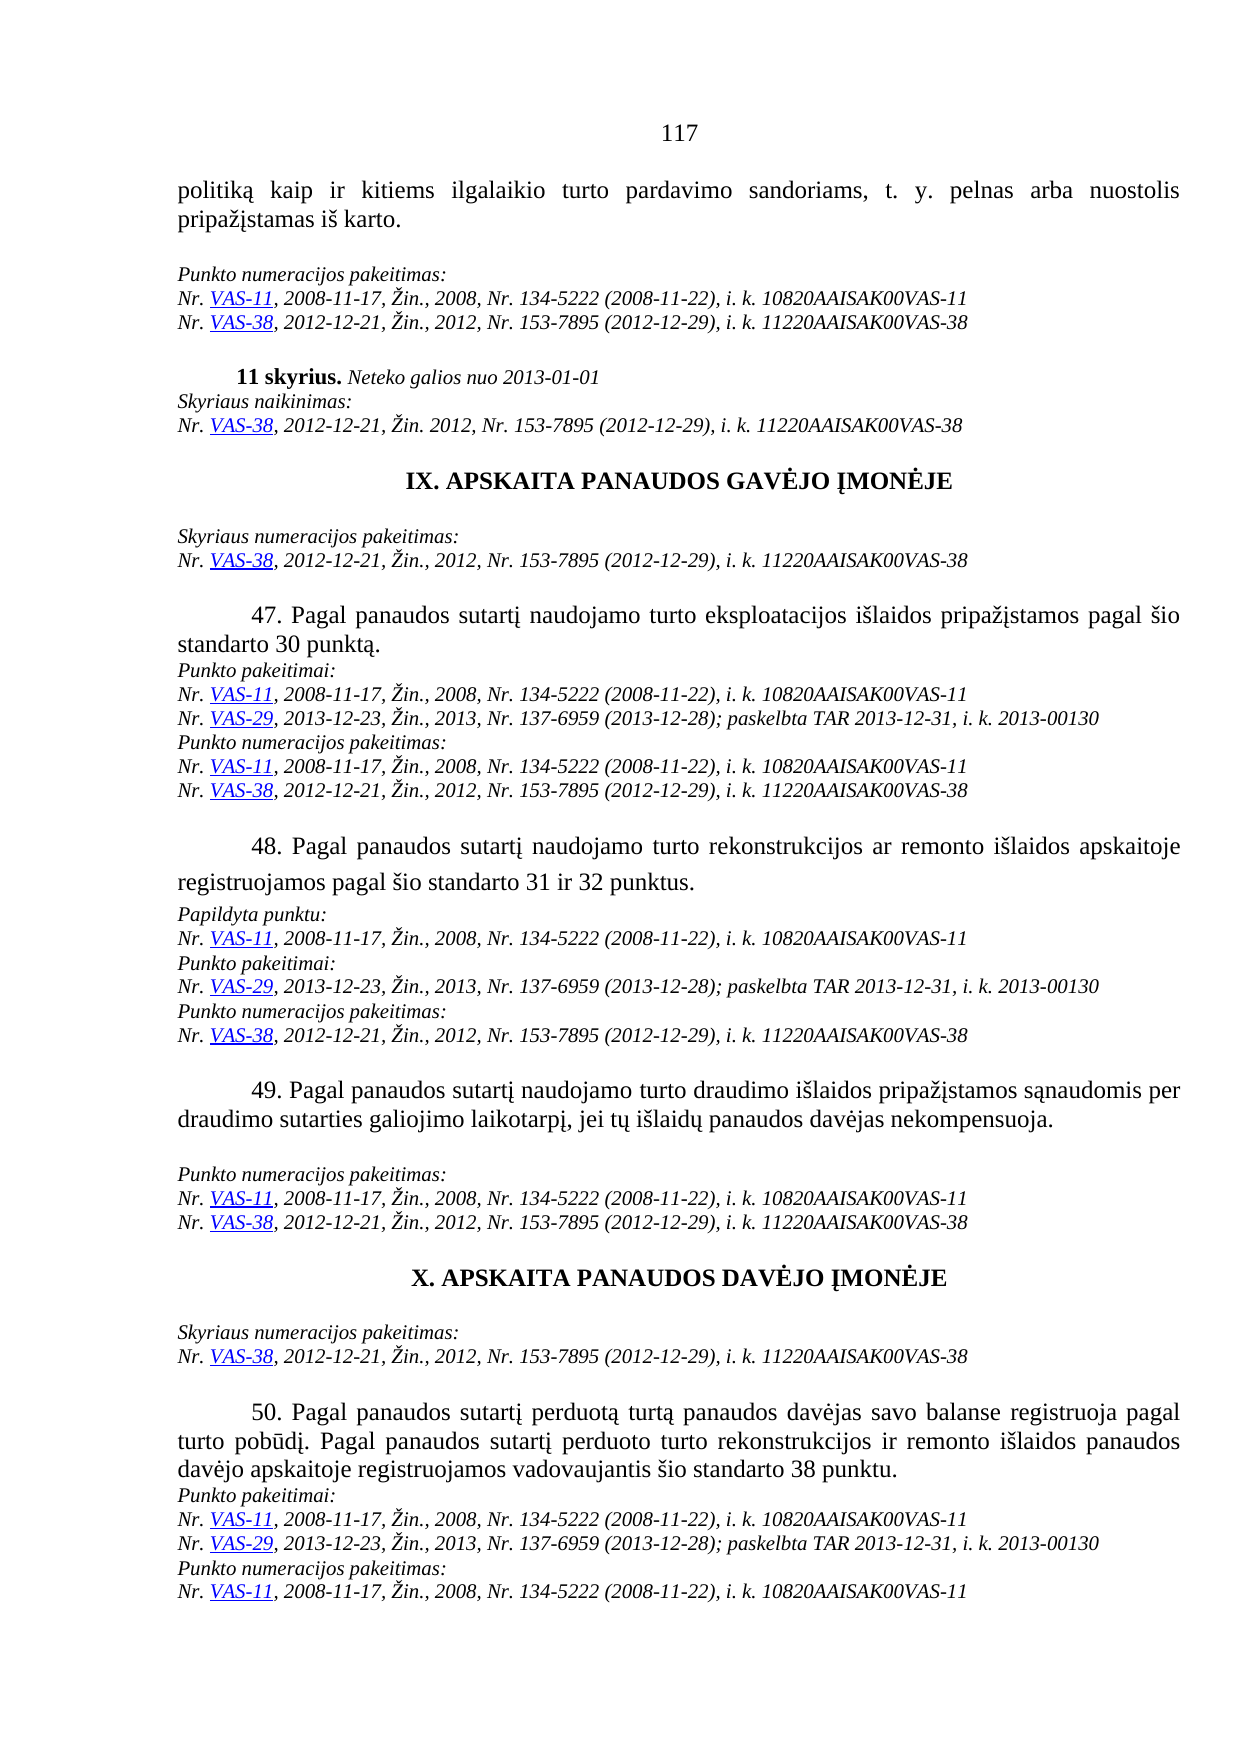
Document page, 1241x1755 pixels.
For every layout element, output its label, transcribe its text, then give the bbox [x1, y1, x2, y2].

text Nr. VAS-38, 2012-12-21, Žin., 2012, Nr. 153-7895 (2012-12-29), i. k. 11220AAISAK00VAS-38 [177, 310, 1181, 334]
text 49. Pagal panaudos sutartį naudojamo turto draudimo išlaidos pripažįstamos sąnaudomis per draudimo sutarties galiojimo laikotarpį, jei tų išlaidų panaudos davėjas nekompensuoja. [177, 1075, 1181, 1133]
text X. APSKAITA PANAUDOS DAVĖJO ĮMONĖJE [177, 1263, 1181, 1291]
text politiką kaip ir kitiems ilgalaikio turto pardavimo sandoriams, t. y. pelnas arba nuostolis pripažįstamas iš karto. [177, 176, 1181, 233]
text 50. Pagal panaudos sutartį perduotą turtą panaudos davėjas savo balanse registruoja pagal turto pobūdį. Pagal panaudos sutartį perduoto turto rekonstrukcijos ir remonto išlaidos panaudos davėjo apskaitoje registruojamos vadovaujantis šio standarto 38 punktu. [177, 1397, 1181, 1483]
text Punkto pakeitimai: [177, 1483, 1181, 1507]
text Nr. VAS-11, 2008-11-17, Žin., 2008, Nr. 134-5222 (2008-11-22), i. k. 10820AAISAK00VAS-11 [177, 926, 1181, 950]
text Punkto numeracijos pakeitimas: [177, 1555, 1181, 1579]
text Nr. VAS-38, 2012-12-21, Žin. 2012, Nr. 153-7895 (2012-12-29), i. k. 11220AAISAK00VAS-38 [177, 413, 1181, 437]
text Skyriaus naikinimas: [177, 389, 1181, 413]
text Punkto pakeitimai: [177, 950, 1181, 974]
text 48. Pagal panaudos sutartį naudojamo turto rekonstrukcijos ar remonto išlaidos apskaitoje registruojamos pagal šio standarto 31 ir 32 punktus. [177, 831, 1181, 895]
text Punkto pakeitimai: [177, 658, 1181, 682]
text Nr. VAS-11, 2008-11-17, Žin., 2008, Nr. 134-5222 (2008-11-22), i. k. 10820AAISAK00VAS-11 [177, 1507, 1181, 1531]
text Skyriaus numeracijos pakeitimas: [177, 1320, 1181, 1344]
text Nr. VAS-29, 2013-12-23, Žin., 2013, Nr. 137-6959 (2013-12-28); paskelbta TAR 2013-12-31, i. k. 2013-00130 [177, 1531, 1181, 1555]
text Papildyta punktu: [177, 902, 1181, 926]
text Punkto numeracijos pakeitimas: [177, 262, 1181, 286]
text Nr. VAS-29, 2013-12-23, Žin., 2013, Nr. 137-6959 (2013-12-28); paskelbta TAR 2013-12-31, i. k. 2013-00130 [177, 974, 1181, 998]
text Nr. VAS-11, 2008-11-17, Žin., 2008, Nr. 134-5222 (2008-11-22), i. k. 10820AAISAK00VAS-11 [177, 1186, 1181, 1210]
text Punkto numeracijos pakeitimas: [177, 998, 1181, 1023]
text Skyriaus numeracijos pakeitimas: [177, 523, 1181, 548]
text Nr. VAS-38, 2012-12-21, Žin., 2012, Nr. 153-7895 (2012-12-29), i. k. 11220AAISAK00VAS-38 [177, 1344, 1181, 1368]
text Nr. VAS-38, 2012-12-21, Žin., 2012, Nr. 153-7895 (2012-12-29), i. k. 11220AAISAK00VAS-38 [177, 1023, 1181, 1047]
text Punkto numeracijos pakeitimas: [177, 730, 1181, 754]
text Nr. VAS-38, 2012-12-21, Žin., 2012, Nr. 153-7895 (2012-12-29), i. k. 11220AAISAK00VAS-38 [177, 1210, 1181, 1234]
text Nr. VAS-11, 2008-11-17, Žin., 2008, Nr. 134-5222 (2008-11-22), i. k. 10820AAISAK00VAS-11 [177, 682, 1181, 706]
text 11 skyrius. Neteko galios nuo 2013-01-01 [177, 363, 1181, 389]
text Punkto numeracijos pakeitimas: [177, 1162, 1181, 1186]
text Nr. VAS-11, 2008-11-17, Žin., 2008, Nr. 134-5222 (2008-11-22), i. k. 10820AAISAK00VAS-11 [177, 1579, 1181, 1603]
text Nr. VAS-38, 2012-12-21, Žin., 2012, Nr. 153-7895 (2012-12-29), i. k. 11220AAISAK00VAS-38 [177, 778, 1181, 802]
text Nr. VAS-11, 2008-11-17, Žin., 2008, Nr. 134-5222 (2008-11-22), i. k. 10820AAISAK00VAS-11 [177, 754, 1181, 778]
text IX. APSKAITA PANAUDOS GAVĖJO ĮMONĖJE [177, 466, 1181, 495]
text 47. Pagal panaudos sutartį naudojamo turto eksploatacijos išlaidos pripažįstamos pagal šio standarto 30 punktą. [177, 600, 1181, 658]
text Nr. VAS-38, 2012-12-21, Žin., 2012, Nr. 153-7895 (2012-12-29), i. k. 11220AAISAK00VAS-38 [177, 548, 1181, 572]
text Nr. VAS-11, 2008-11-17, Žin., 2008, Nr. 134-5222 (2008-11-22), i. k. 10820AAISAK00VAS-11 [177, 286, 1181, 310]
text Nr. VAS-29, 2013-12-23, Žin., 2013, Nr. 137-6959 (2013-12-28); paskelbta TAR 2013-12-31, i. k. 2013-00130 [177, 706, 1181, 730]
